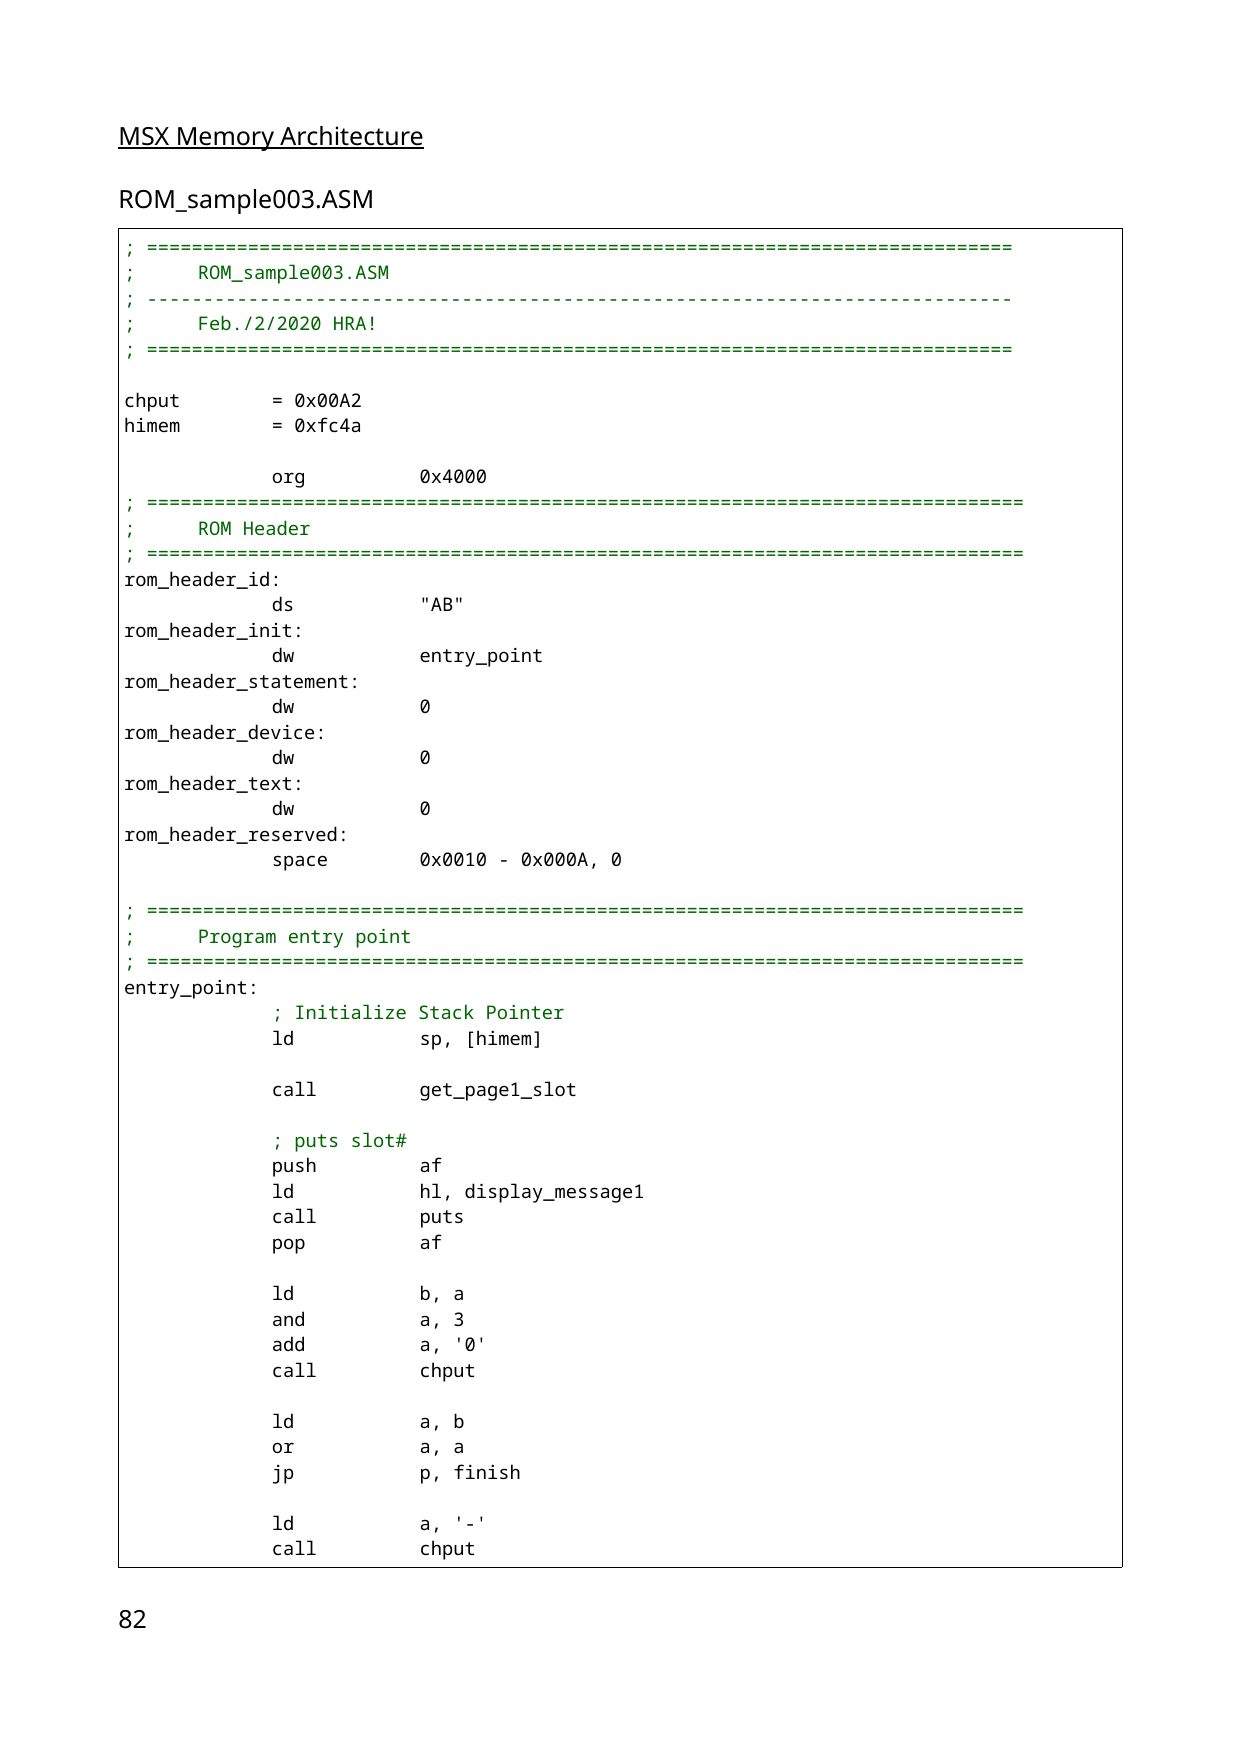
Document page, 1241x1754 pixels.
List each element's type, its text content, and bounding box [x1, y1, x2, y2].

text ROM_sample003.ASM [118, 182, 1122, 216]
table_header ; ============================================================================= ; ROM_sample003.ASM ; ----------------------------------------------------------------------------- ; Feb./2/2020 HRA! ; ============================================================================= chput = 0x00A2 himem = 0xfc4a org 0x4000 ; ============================================================================== ; ROM Header ; ============================================================================== rom_header_id: ds "AB" rom_header_init: dw entry_point rom_header_statement: dw 0 rom_header_device: dw 0 rom_header_text: dw 0 rom_header_reserved: space 0x0010 - 0x000A, 0 ; ============================================================================== ; Program entry point ; ============================================================================== entry_point: ; Initialize Stack Pointer ld sp, [himem] call get_page1_slot ; puts slot# push af ld hl, display_message1 call puts pop af ld b, a and a, 3 add a, '0' call chput ld a, b or a, a jp p, finish ld a, '-' call chput [119, 229, 1122, 1567]
